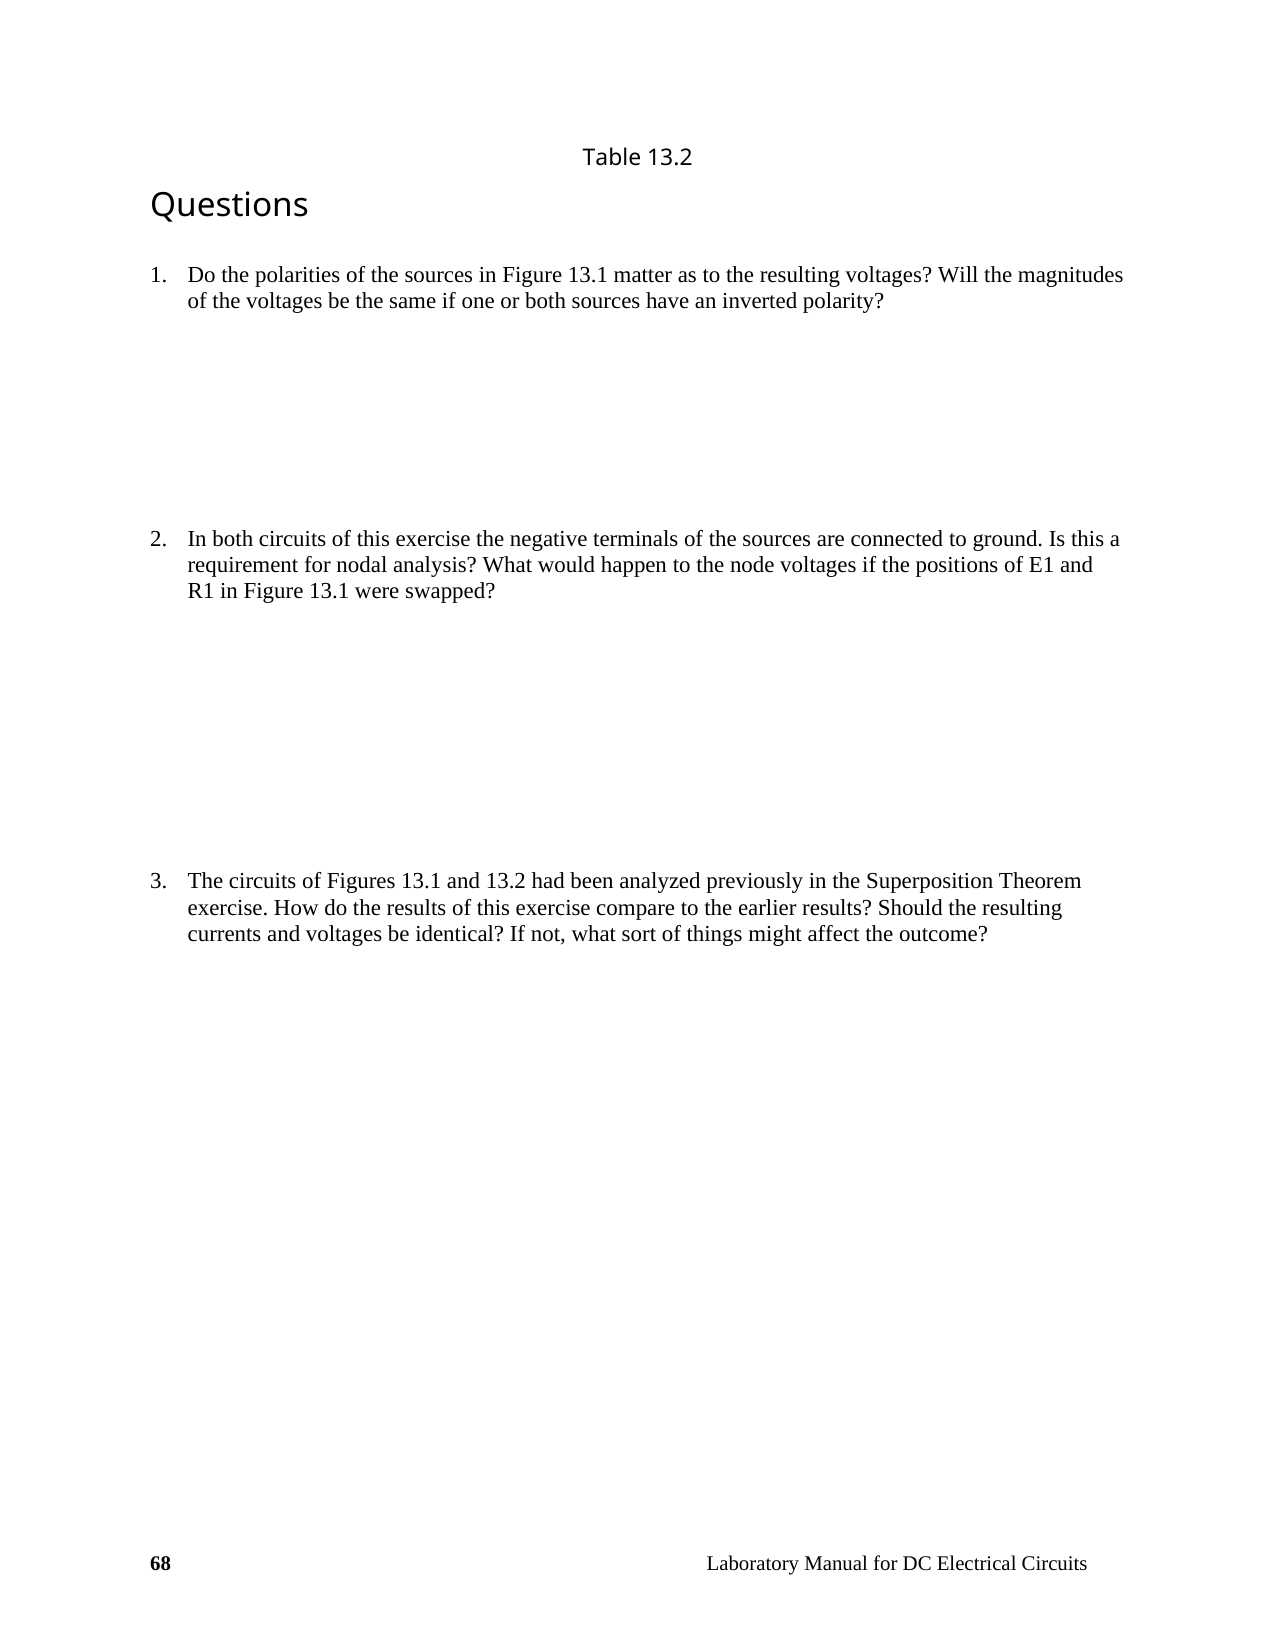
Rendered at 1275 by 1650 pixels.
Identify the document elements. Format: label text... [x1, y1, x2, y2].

text Table 13.2 [150, 141, 1125, 172]
subtitle Questions [150, 180, 1125, 226]
list In both circuits of this exercise the negative terminals of the sources are connected to ground. Is this a requirement for nodal analysis? What would happen to the node voltages if the positions of E1 and R1 in Figure 13.1 were swapped? [150, 525, 1125, 604]
list The circuits of Figures 13.1 and 13.2 had been analyzed previously in the Superposition Theorem exercise. How do the results of this exercise compare to the earlier results? Should the resulting currents and voltages be identical? If not, what sort of things might affect the outcome? [150, 867, 1125, 946]
list Do the polarities of the sources in Figure 13.1 matter as to the resulting voltages? Will the magnitudes of the voltages be the same if one or both sources have an inverted polarity? [150, 261, 1125, 314]
